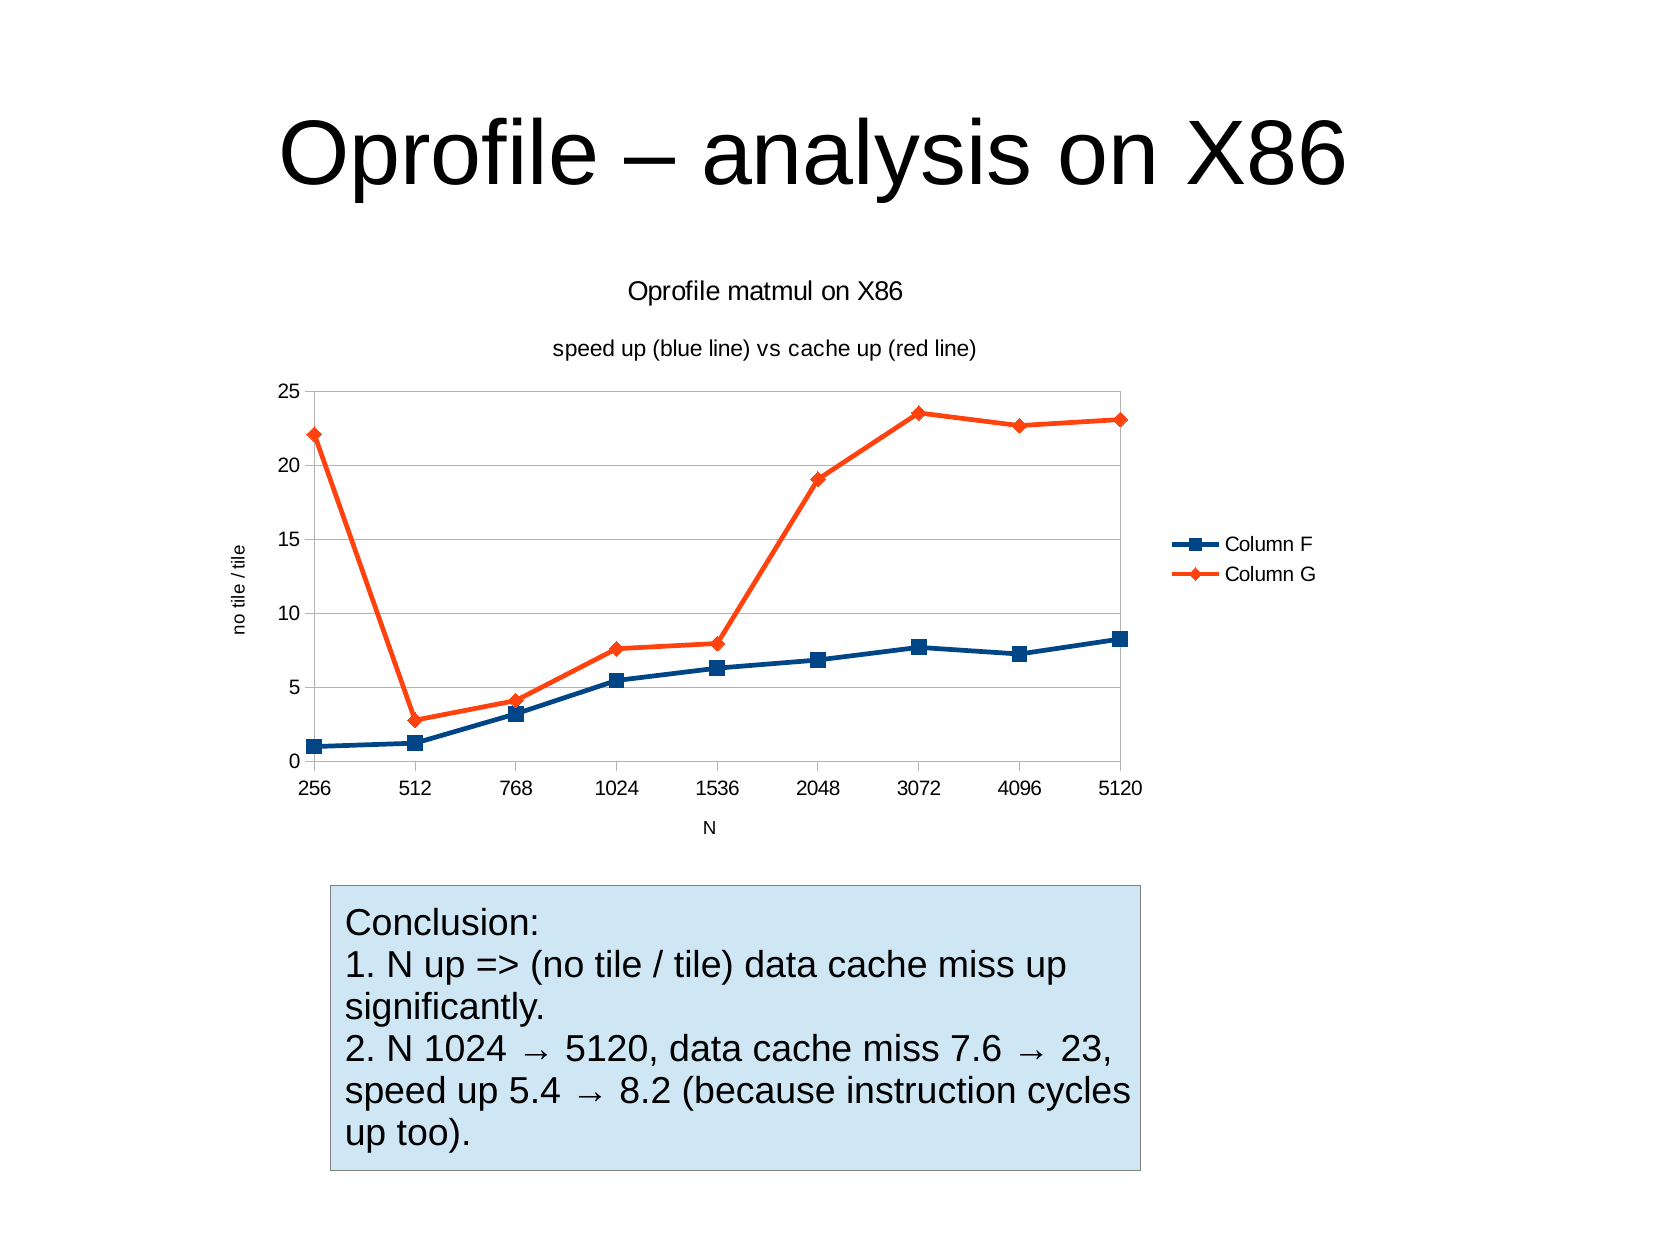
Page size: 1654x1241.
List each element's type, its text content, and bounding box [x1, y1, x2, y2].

title Oprofile – analysis on X86 [82, 49, 1571, 257]
text_box Conclusion: 1. N up => (no tile / tile) data cache miss up significantly. 2. N 1024 → 5120, data cache miss 7.6 → 23, speed up 5.4 → 8.2 (because instruction cycles up too). [330, 885, 1141, 1171]
chart [195, 248, 1336, 871]
